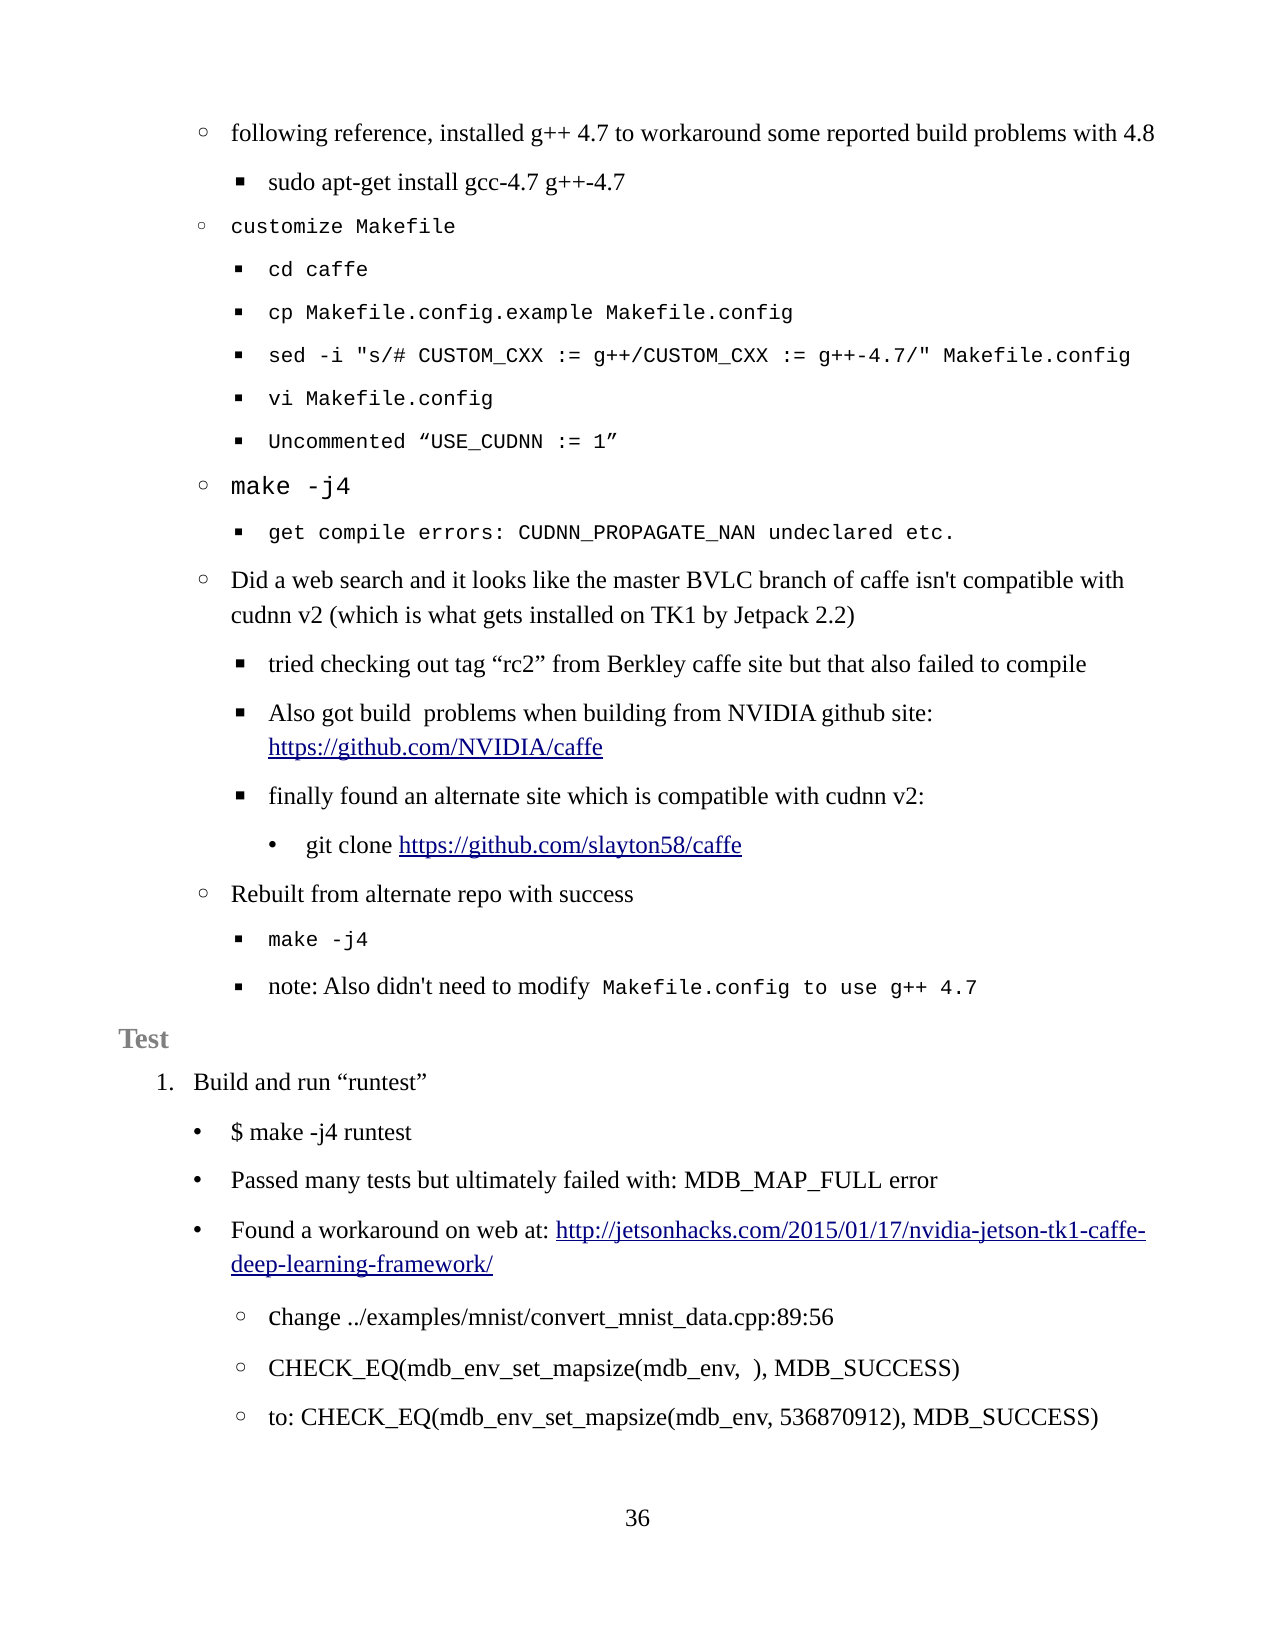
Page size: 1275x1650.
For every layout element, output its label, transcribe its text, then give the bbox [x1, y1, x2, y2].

list vi Makefile.config [231, 388, 1157, 412]
subtitle Test [118, 1021, 1157, 1055]
list cp Makefile.config.example Makefile.config [231, 302, 1157, 326]
list sed -i "s/# CUSTOM_CXX := g++/CUSTOM_CXX := g++-4.7/" Makefile.config [231, 345, 1157, 369]
list git clone https://github.com/slayton58/caffe [268, 830, 1157, 859]
list make -j4 [193, 474, 1157, 502]
list Build and run “runtest” [156, 1067, 1157, 1096]
list CHECK_EQ(mdb_env_set_mapsize(mdb_env, ), MDB_SUCCESS) [231, 1353, 1157, 1382]
list get compile errors: CUDNN_PROPAGATE_NAN undeclared etc. [231, 522, 1157, 546]
list change ../examples/mnist/convert_mnist_data.cpp:89:56 [231, 1298, 1157, 1332]
list Rebuilt from alternate repo with success [193, 879, 1157, 908]
list following reference, installed g++ 4.7 to workaround some reported build problems with 4.8 [193, 118, 1157, 147]
list Uncommented “USE_CUDNN := 1” [231, 431, 1157, 454]
list Passed many tests but ultimately failed with: MDB_MAP_FULL error [193, 1166, 1157, 1194]
list Did a web search and it looks like the master BVLC branch of caffe isn't compatible with cudnn v2 (which is what gets installed on TK1 by Jetpack 2.2) [193, 565, 1157, 628]
list sudo apt-get install gcc-4.7 g++-4.7 [231, 167, 1157, 196]
list finally found an alternate site which is compatible with cudnn v2: [231, 781, 1157, 810]
list note: Also didn't need to modify Makefile.config to use g++ 4.7 [231, 971, 1157, 1001]
list Also got build problems when building from NVIDIA github site: https://github.com/NVIDIA/caffe [231, 698, 1157, 761]
list make -j4 [231, 928, 1157, 952]
list cd caffe [231, 259, 1157, 283]
list Found a workaround on web at: http://jetsonhacks.com/2015/01/17/nvidia-jetson-tk1-caffe-deep-learning-framework/ [193, 1215, 1157, 1278]
list customize Makefile [193, 216, 1157, 240]
list to: CHECK_EQ(mdb_env_set_mapsize(mdb_env, 536870912), MDB_SUCCESS) [231, 1402, 1157, 1431]
list tried checking out tag “rc2” from Berkley caffe site but that also failed to compile [231, 649, 1157, 677]
list $ make -j4 runtest [193, 1117, 1157, 1145]
